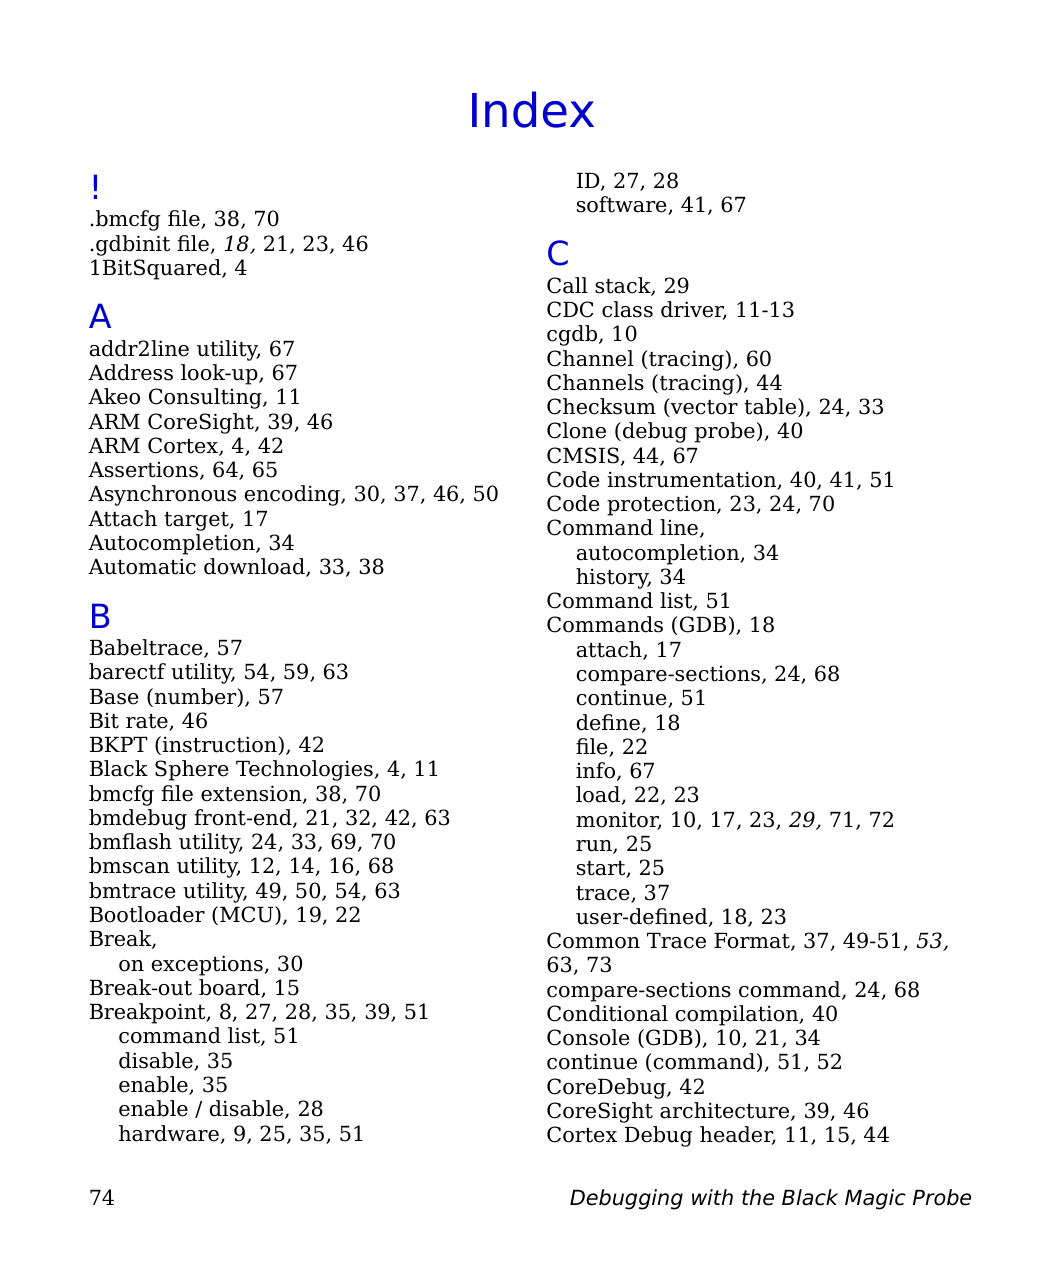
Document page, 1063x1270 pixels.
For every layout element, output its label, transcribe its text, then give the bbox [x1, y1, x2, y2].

text continue (command), 51, 52 [546, 1050, 974, 1075]
text Breakpoint, 8, 27, 28, 35, 39, 51 [88, 1000, 517, 1024]
text addr2line utility, 67 [88, 337, 517, 361]
text Call stack, 29 [546, 274, 974, 298]
text Console (GDB), 10, 21, 34 [546, 1026, 974, 1050]
text hardware, 9, 25, 35, 51 [118, 1122, 517, 1146]
text cgdb, 10 [546, 322, 974, 347]
text software, 41, 67 [576, 193, 974, 217]
text BKPT (instruction), 42 [88, 733, 517, 757]
text 1BitSquared, 4 [88, 256, 517, 280]
text Base (number), 57 [88, 685, 517, 709]
text user-defined, 18, 23 [576, 905, 974, 929]
text command list, 51 [118, 1024, 517, 1049]
text CoreSight architecture, 39, 46 [546, 1099, 974, 1123]
text autocompletion, 34 [576, 541, 974, 565]
text Assertions, 64, 65 [88, 458, 517, 482]
text CDC class driver, 11-13 [546, 298, 974, 322]
text Bootloader (MCU), 19, 22 [88, 903, 517, 927]
text CMSIS, 44, 67 [546, 444, 974, 468]
text trace, 37 [576, 881, 974, 905]
text ARM Cortex, 4, 42 [88, 434, 517, 458]
text Autocompletion, 34 [88, 531, 517, 555]
text C [546, 235, 974, 274]
text bmtrace utility, 49, 50, 54, 63 [88, 879, 517, 903]
text Bit rate, 46 [88, 709, 517, 733]
text Break, [88, 927, 517, 952]
text bmscan utility, 12, 14, 16, 68 [88, 854, 517, 879]
text ID, 27, 28 [576, 169, 974, 193]
text continue, 51 [576, 686, 974, 711]
text Command list, 51 [546, 589, 974, 613]
text Command line, [546, 516, 974, 541]
text A [88, 298, 517, 337]
text on exceptions, 30 [118, 952, 517, 976]
text Break-out board, 15 [88, 976, 517, 1000]
text ! [88, 169, 517, 207]
text start, 25 [576, 856, 974, 881]
subtitle Index [88, 84, 974, 138]
text Channels (tracing), 44 [546, 371, 974, 395]
text Black Sphere Technologies, 4, 11 [88, 757, 517, 782]
text compare-sections, 24, 68 [576, 662, 974, 686]
text CoreDebug, 42 [546, 1075, 974, 1099]
text monitor, 10, 17, 23, 29, 71, 72 [576, 808, 974, 832]
text attach, 17 [576, 638, 974, 662]
text bmflash utility, 24, 33, 69, 70 [88, 830, 517, 854]
text Conditional compilation, 40 [546, 1002, 974, 1026]
text Akeo Consulting, 11 [88, 385, 517, 410]
text info, 67 [576, 759, 974, 783]
text Babeltrace, 57 [88, 636, 517, 660]
text Common Trace Format, 37, 49-51, 53, 63, 73 [546, 929, 974, 978]
text .gdbinit file, 18, 21, 23, 46 [88, 232, 517, 256]
text history, 34 [576, 565, 974, 589]
text Attach target, 17 [88, 507, 517, 531]
text bmcfg file extension, 38, 70 [88, 782, 517, 806]
text Clone (debug probe), 40 [546, 419, 974, 444]
text ARM CoreSight, 39, 46 [88, 410, 517, 434]
text file, 22 [576, 735, 974, 759]
text .bmcfg file, 38, 70 [88, 207, 517, 232]
text Address look-up, 67 [88, 361, 517, 385]
text Automatic download, 33, 38 [88, 555, 517, 579]
text bmdebug front-end, 21, 32, 42, 63 [88, 806, 517, 830]
text Commands (GDB), 18 [546, 613, 974, 638]
text load, 22, 23 [576, 783, 974, 808]
text enable, 35 [118, 1073, 517, 1097]
text Cortex Debug header, 11, 15, 44 [546, 1123, 974, 1147]
text B [88, 597, 517, 636]
text Code protection, 23, 24, 70 [546, 492, 974, 516]
text disable, 35 [118, 1049, 517, 1073]
text Channel (tracing), 60 [546, 347, 974, 371]
text run, 25 [576, 832, 974, 856]
text enable / disable, 28 [118, 1097, 517, 1122]
text Asynchronous encoding, 30, 37, 46, 50 [88, 482, 517, 507]
text compare-sections command, 24, 68 [546, 978, 974, 1002]
text Code instrumentation, 40, 41, 51 [546, 468, 974, 492]
text define, 18 [576, 711, 974, 735]
text Checksum (vector table), 24, 33 [546, 395, 974, 419]
text barectf utility, 54, 59, 63 [88, 660, 517, 685]
